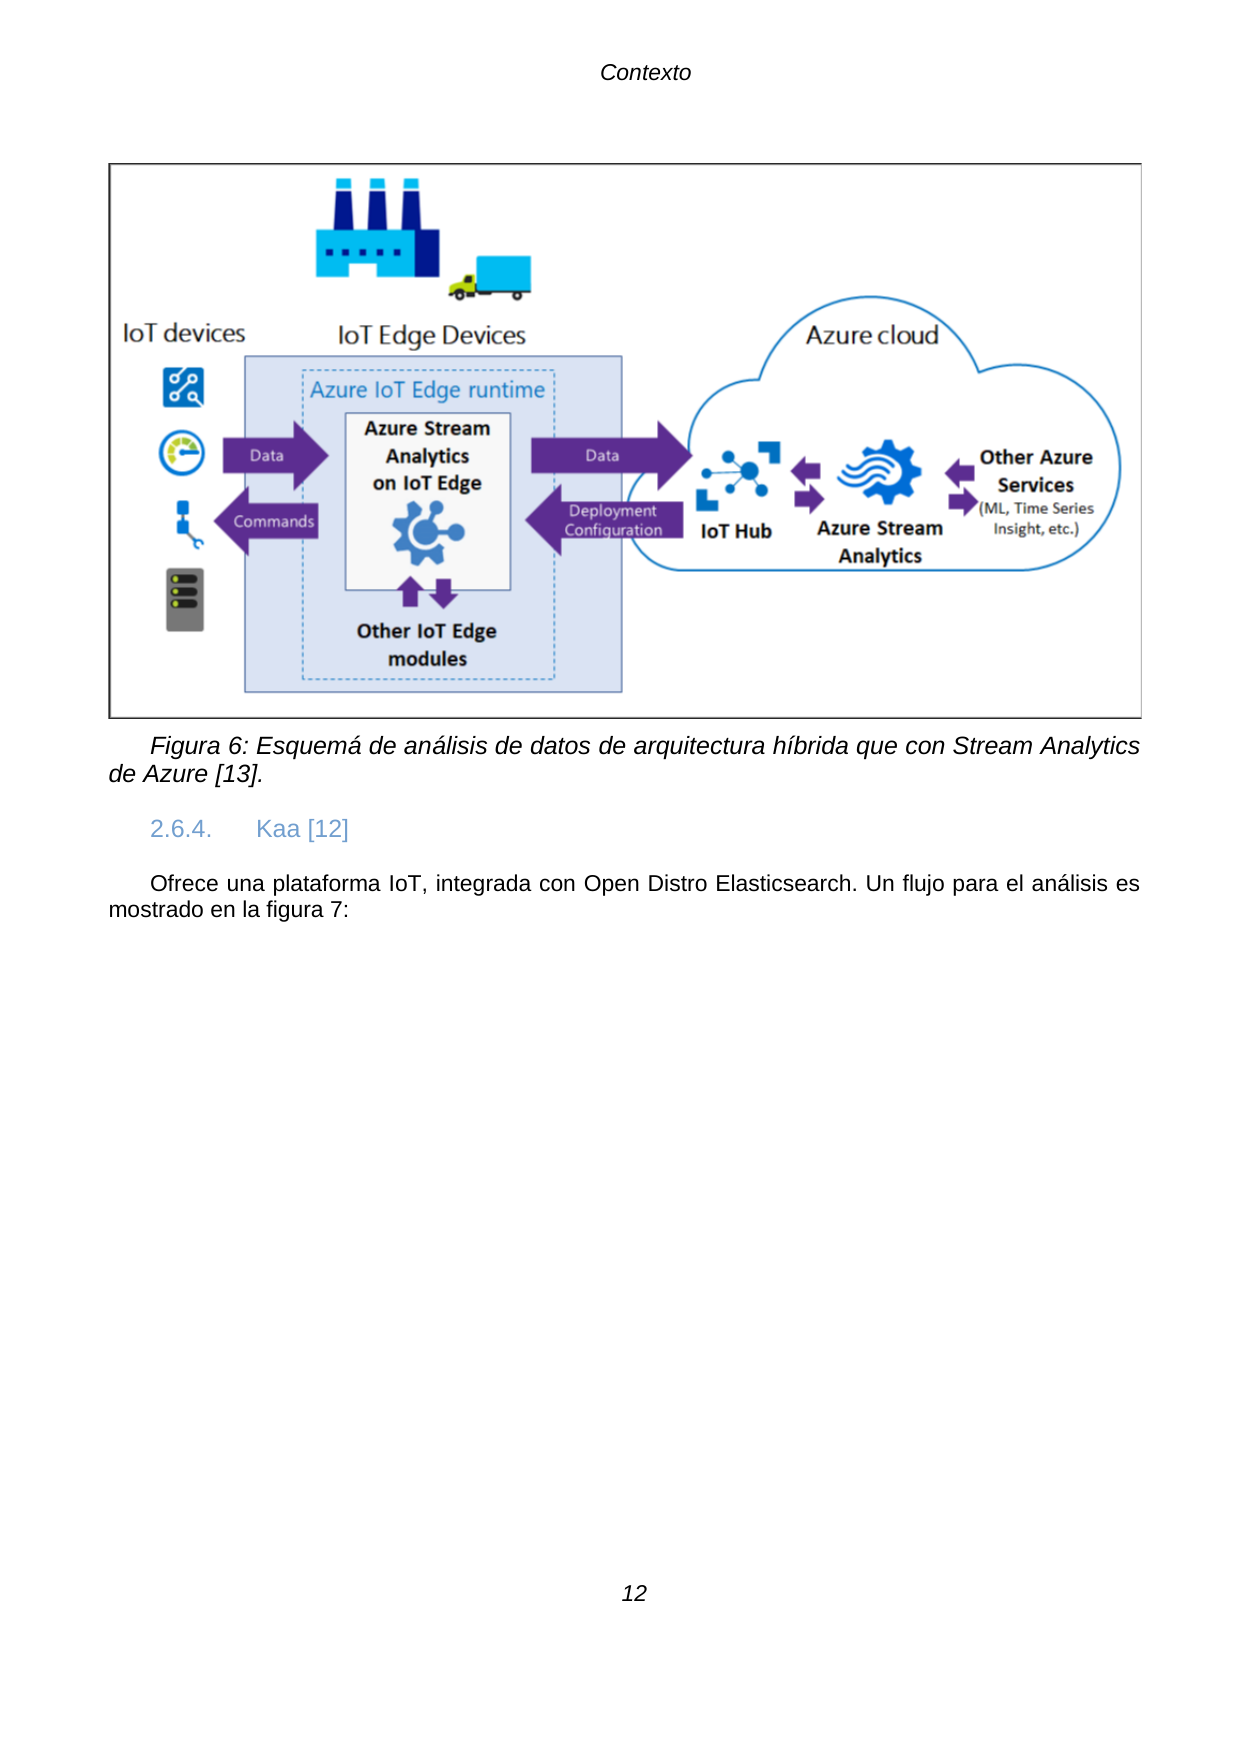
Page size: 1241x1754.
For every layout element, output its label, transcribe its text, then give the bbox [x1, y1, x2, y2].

text Figura 6: Esquemá de análisis de datos de arquitectura híbrida que con Stream Analytics de Azure [13]. [108, 719, 1142, 788]
subtitle Kaa [12] [150, 814, 1142, 843]
picture [108, 163, 1142, 719]
text Ofrece una plataforma IoT, integrada con Open Distro Elasticsearch. Un flujo para el análisis es mostrado en la figura 7: [108, 869, 1142, 922]
